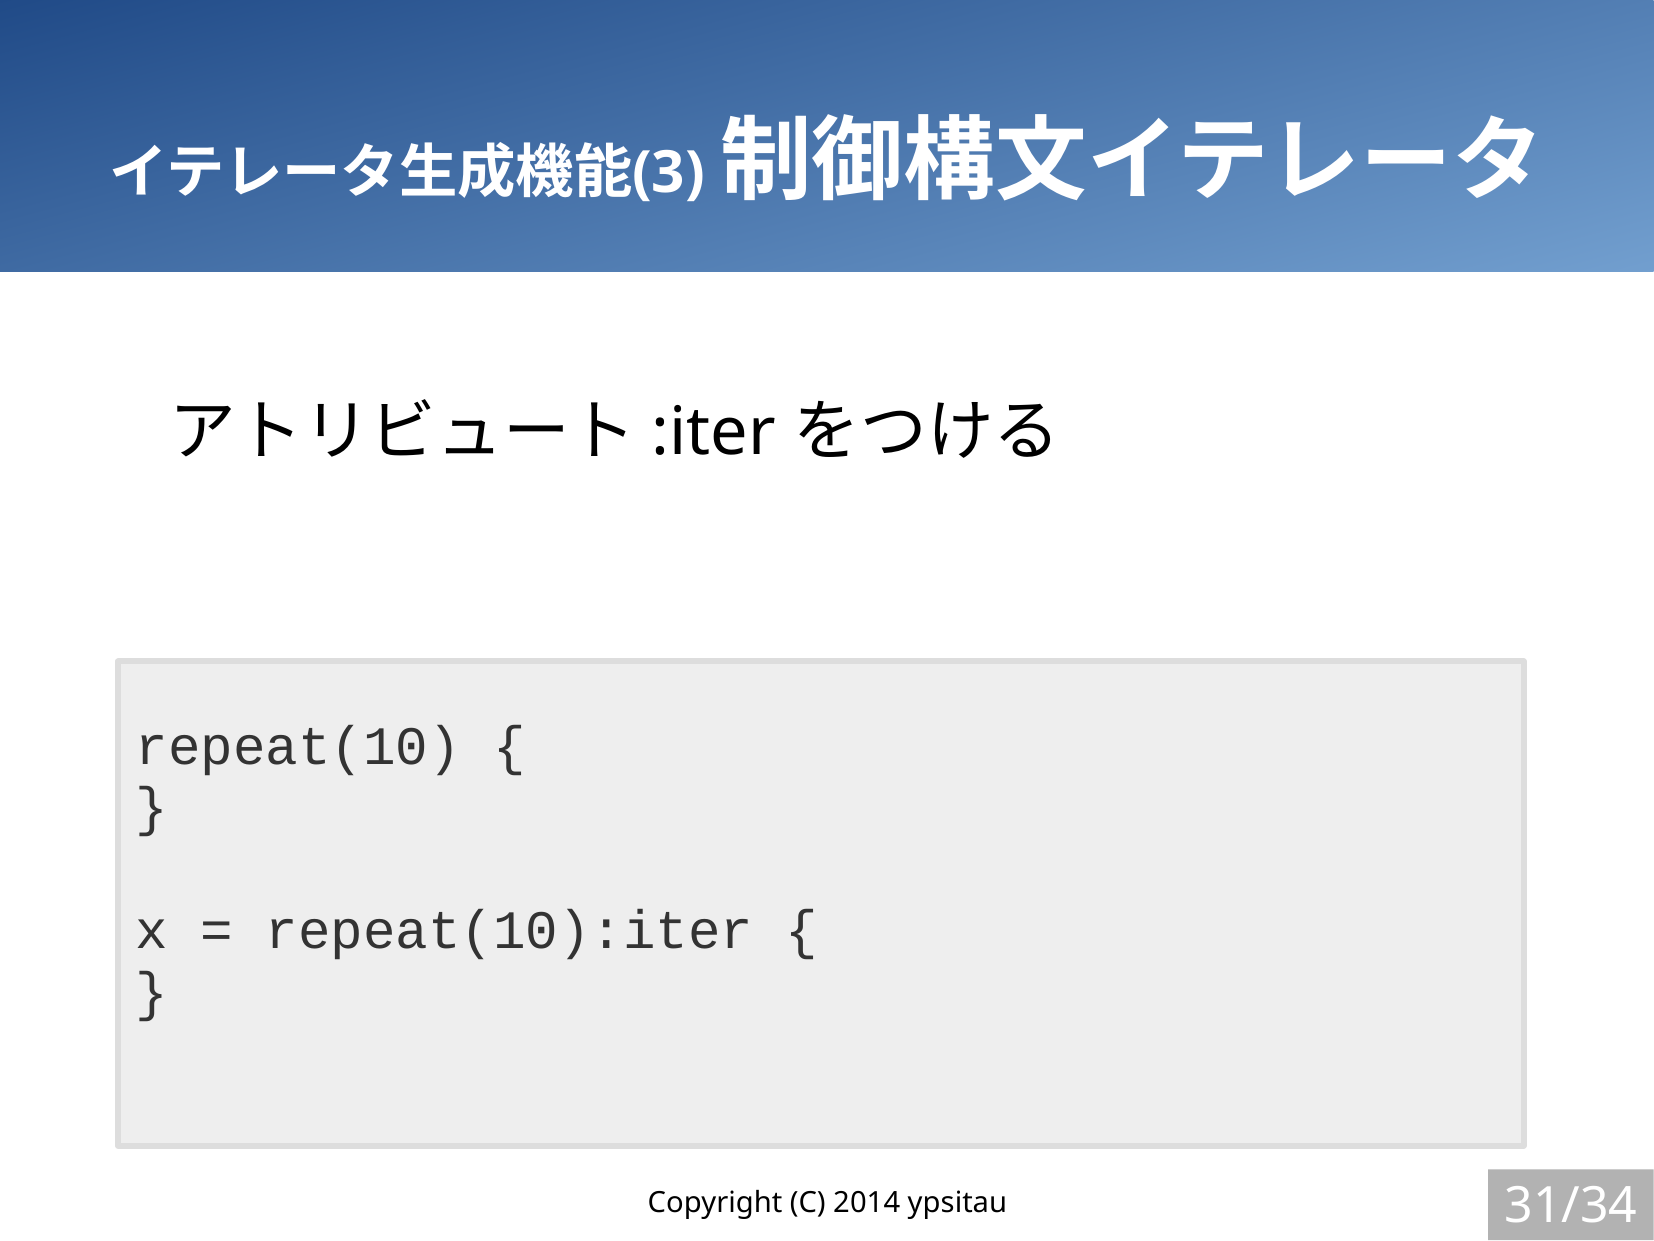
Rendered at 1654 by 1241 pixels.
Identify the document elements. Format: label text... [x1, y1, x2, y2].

title イテレータ生成機能(3) 制御構文イテレータ [82, 49, 1571, 257]
text_box repeat(10) { } x = repeat(10):iter { } [118, 661, 1524, 1146]
text_box アトリビュート :iter をつける [154, 369, 1071, 486]
